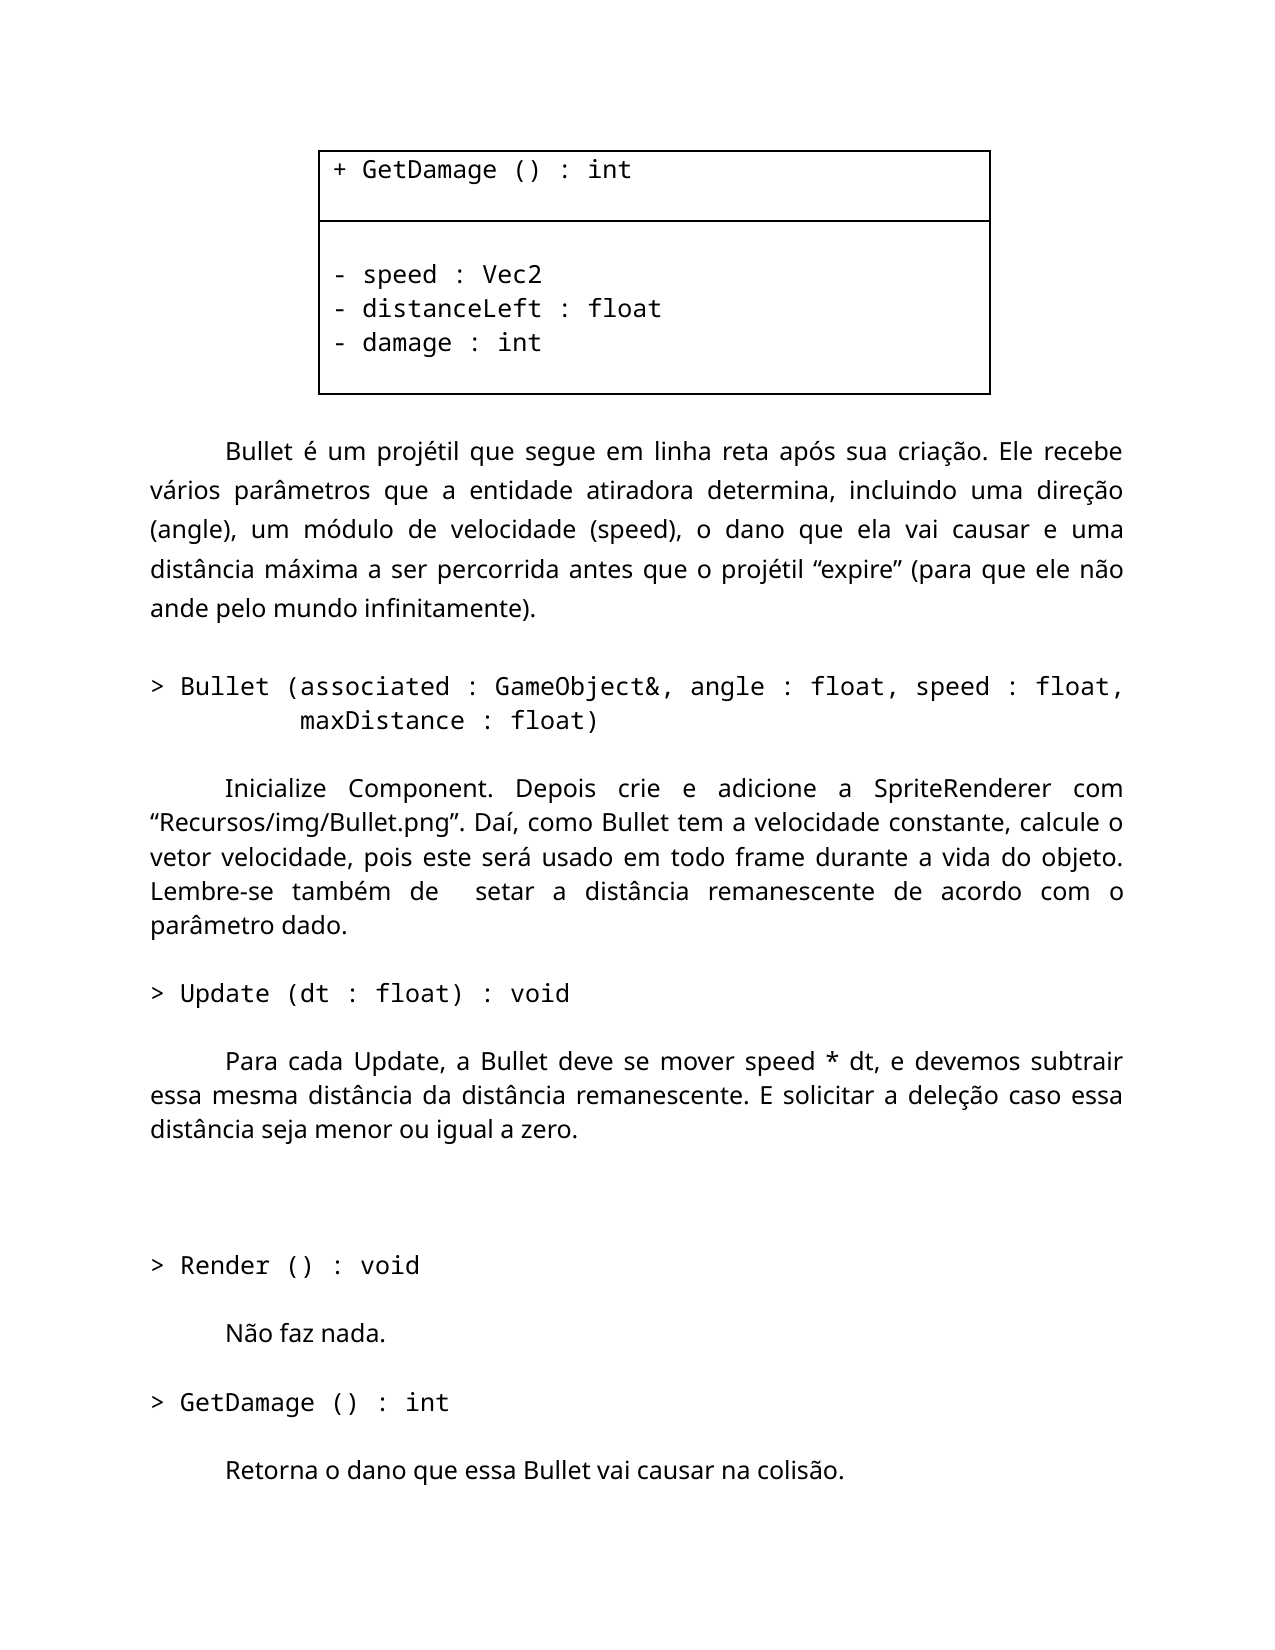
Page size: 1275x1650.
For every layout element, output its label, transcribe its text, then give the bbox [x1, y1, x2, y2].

table_cell - speed : Vec2 - distanceLeft : float - damage : int [320, 222, 989, 393]
text Não faz nada. [150, 1316, 1125, 1350]
text > Update (dt : float) : void [150, 975, 1125, 1009]
text > Render () : void [150, 1248, 1125, 1282]
text maxDistance : float) [150, 703, 1125, 737]
text Bullet é um projétil que segue em linha reta após sua criação. Ele recebe vários parâmetros que a entidade atiradora determina, incluindo uma direção (angle), um módulo de velocidade (speed), o dano que ela vai causar e uma distância máxima a ser percorrida antes que o projétil “expire” (para que ele não ande pelo mundo infinitamente). [150, 434, 1125, 624]
text Inicialize Component. Depois crie e adicione a SpriteRenderer com “Recursos/img/Bullet.png”. Daí, como Bullet tem a velocidade constante, calcule o vetor velocidade, pois este será usado em todo frame durante a vida do objeto. Lembre-se também de setar a distância remanescente de acordo com o parâmetro dado. [150, 771, 1125, 941]
text > Bullet (associated : GameObject&, angle : float, speed : float, [150, 669, 1125, 703]
text Para cada Update, a Bullet deve se mover speed * dt, e devemos subtrair essa mesma distância da distância remanescente. E solicitar a deleção caso essa distância seja menor ou igual a zero. [150, 1043, 1125, 1146]
table_cell + GetDamage () : int [320, 152, 989, 220]
text > GetDamage () : int [150, 1384, 1125, 1418]
text Retorna o dano que essa Bullet vai causar na colisão. [150, 1452, 1125, 1486]
